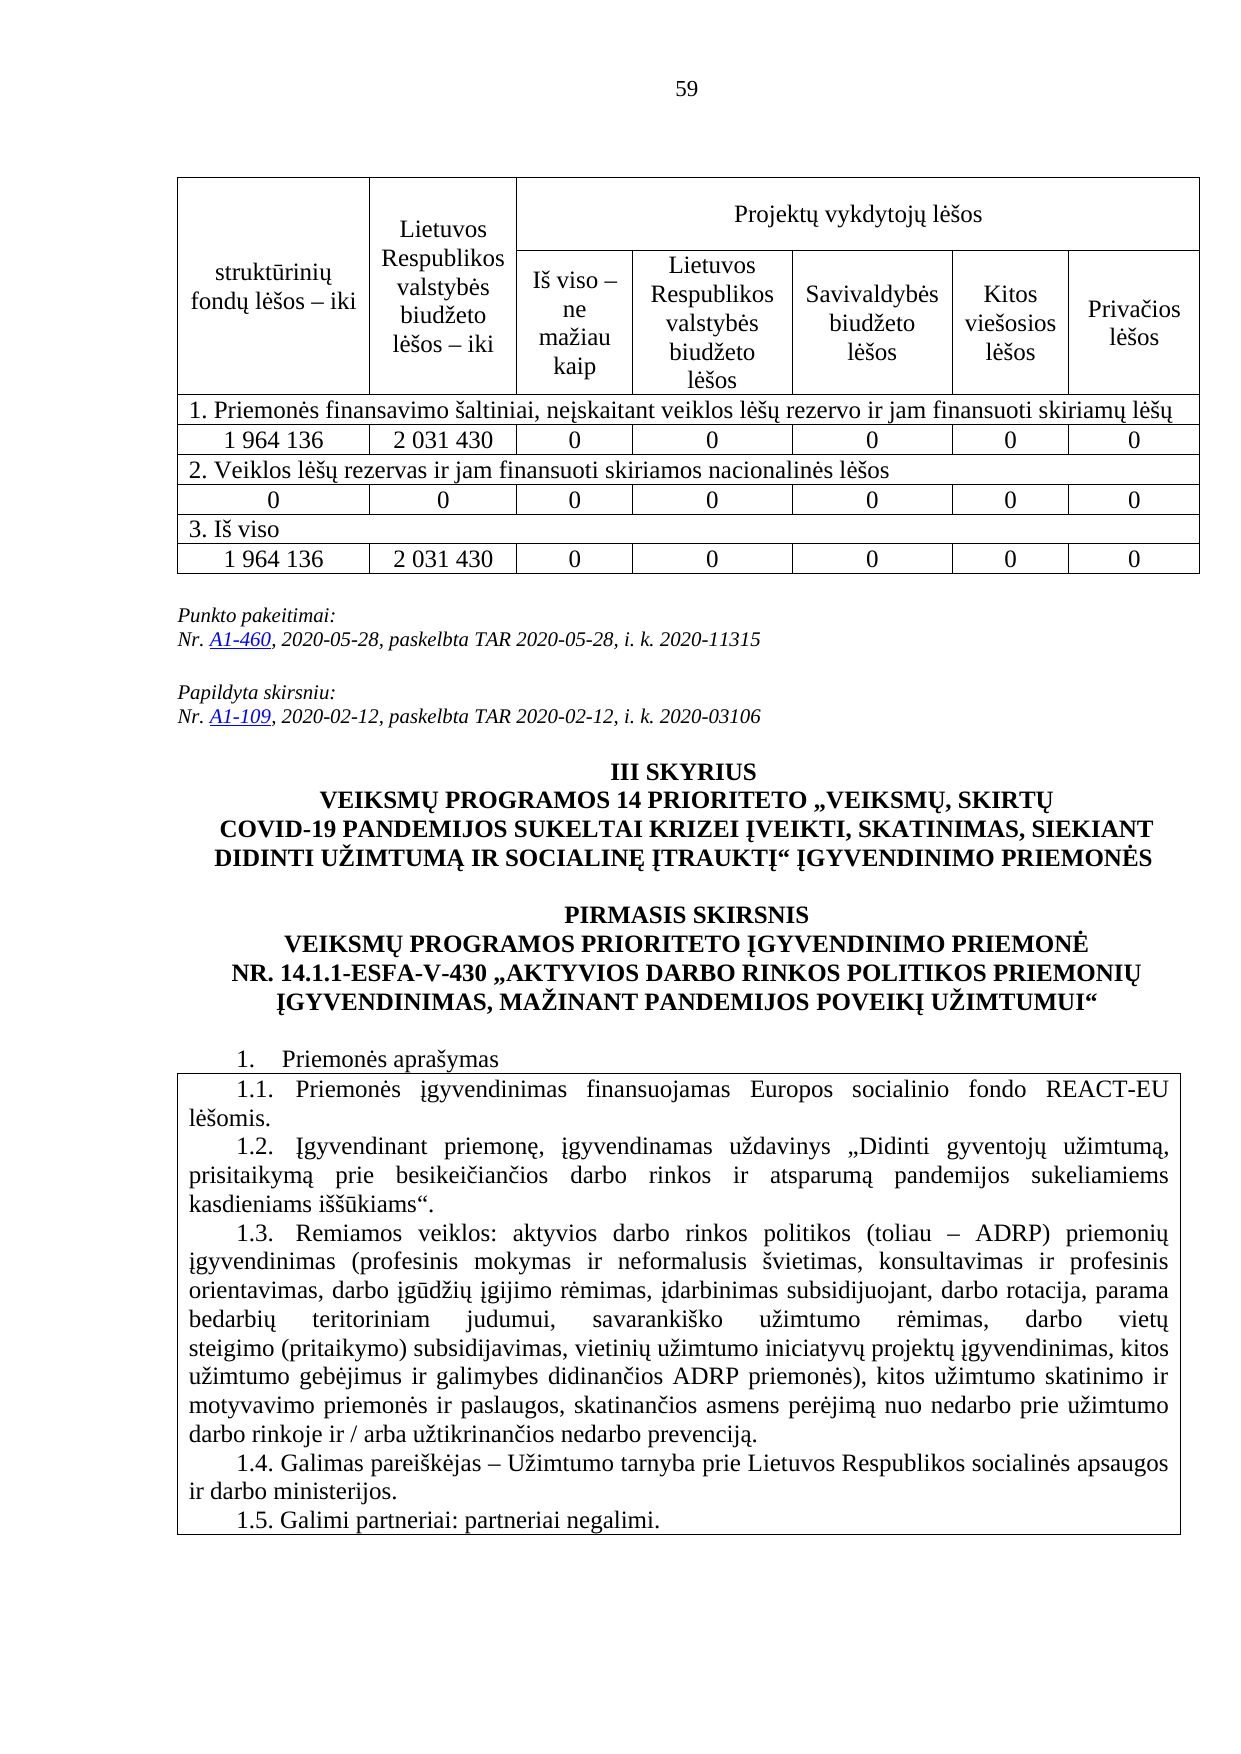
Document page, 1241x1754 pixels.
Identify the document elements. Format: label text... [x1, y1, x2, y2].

table_cell 0 [953, 485, 1068, 513]
text Papildyta skirsniu: [177, 680, 1196, 704]
table_cell Savivaldybės biudžeto lėšos [793, 251, 952, 394]
text Punkto pakeitimai: [177, 603, 1196, 627]
text Nr. A1-460, 2020-05-28, paskelbta TAR 2020-05-28, i. k. 2020-11315 [177, 627, 1196, 651]
table_cell 2 031 430 [370, 425, 516, 454]
table_cell 0 [793, 544, 952, 573]
table_cell Lietuvos Respublikos valstybės biudžeto lėšos – iki [370, 178, 516, 394]
table_cell 0 [633, 425, 792, 454]
text VEIKSMŲ PROGRAMOS 14 PRIORITETO „VEIKSMŲ, SKIRTŲ COVID‑19 PANDEMIJOS SUKELTAI KRIZEI ĮVEIKTI, SKATINIMAS, SIEKIANT DIDINTI UŽIMTUMĄ IR SOCIALINĘ ĮTRAUKTĮ“ ĮGYVENDINIMO PRIEMONĖS [177, 785, 1196, 872]
table_cell Lietuvos Respublikos valstybės biudžeto lėšos [633, 251, 792, 394]
table_cell 0 [793, 485, 952, 513]
table_cell 0 [517, 425, 632, 454]
table_cell 0 [517, 544, 632, 573]
table_cell struktūrinių fondų lėšos – iki [178, 178, 369, 394]
table_cell Projektų vykdytojų lėšos [517, 178, 1199, 249]
table_cell 1 964 136 [178, 544, 369, 573]
table_cell 0 [953, 544, 1068, 573]
table_cell 1 964 136 [178, 425, 369, 454]
table_cell 0 [178, 485, 369, 513]
table_cell 0 [1069, 544, 1199, 573]
table_cell Iš viso – ne mažiau kaip [517, 251, 632, 394]
text Nr. A1-109, 2020-02-12, paskelbta TAR 2020-02-12, i. k. 2020-03106 [177, 704, 1196, 728]
text III SKYRIUS [177, 757, 1196, 785]
table_cell 0 [633, 544, 792, 573]
text VEIKSMŲ PROGRAMOS PRIORITETO ĮGYVENDINIMO PRIEMONĖ NR. 14.1.1-ESFA-V-430 „AKTYVIOS DARBO RINKOS POLITIKOS PRIEMONIŲ ĮGYVENDINIMAS, MAŽINANT PANDEMIJOS POVEIKĮ UŽIMTUMUI“ [177, 929, 1196, 1015]
table_cell 2. Veiklos lėšų rezervas ir jam finansuoti skiriamos nacionalinės lėšos [178, 455, 1199, 484]
table_cell 3. Iš viso [178, 515, 1199, 543]
table_cell 2 031 430 [370, 544, 516, 573]
table_cell 0 [1069, 485, 1199, 513]
table_cell 0 [1069, 425, 1199, 454]
table_cell Privačios lėšos [1069, 251, 1199, 394]
table_cell 0 [793, 425, 952, 454]
table_cell 0 [370, 485, 516, 513]
text 1. Priemonės aprašymas [236, 1044, 1196, 1073]
table_header 1.1. Priemonės įgyvendinimas finansuojamas Europos socialinio fondo REACT-EU lėšomis. 1.2. Įgyvendinant priemonę, įgyvendinamas uždavinys „Didinti gyventojų užimtumą, prisitaikymą prie besikeičiančios darbo rinkos ir atsparumą pandemijos sukeliamiems kasdieniams iššūkiams“. 1.3. Remiamos veiklos: aktyvios darbo rinkos politikos (toliau – ADRP) priemonių įgyvendinimas (profesinis mokymas ir neformalusis švietimas, konsultavimas ir profesinis orientavimas, darbo įgūdžių įgijimo rėmimas, įdarbinimas subsidijuojant, darbo rotacija, parama bedarbių teritoriniam judumui, savarankiško užimtumo rėmimas, darbo vietų steigimo (pritaikymo) subsidijavimas, vietinių užimtumo iniciatyvų projektų įgyvendinimas, kitos užimtumo gebėjimus ir galimybes didinančios ADRP priemonės), kitos užimtumo skatinimo ir motyvavimo priemonės ir paslaugos, skatinančios asmens perėjimą nuo nedarbo prie užimtumo darbo rinkoje ir / arba užtikrinančios nedarbo prevenciją. 1.4. Galimas pareiškėjas – Užimtumo tarnyba prie Lietuvos Respublikos socialinės apsaugos ir darbo ministerijos. 1.5. Galimi partneriai: partneriai negalimi. [178, 1074, 1180, 1534]
table_cell 0 [517, 485, 632, 513]
table_cell 0 [953, 425, 1068, 454]
text PIRMASIS SKIRSNIS [177, 900, 1196, 929]
table_cell 0 [633, 485, 792, 513]
table_cell 1. Priemonės finansavimo šaltiniai, neįskaitant veiklos lėšų rezervo ir jam finansuoti skiriamų lėšų [178, 395, 1199, 424]
table_cell Kitos viešosios lėšos [953, 251, 1068, 394]
